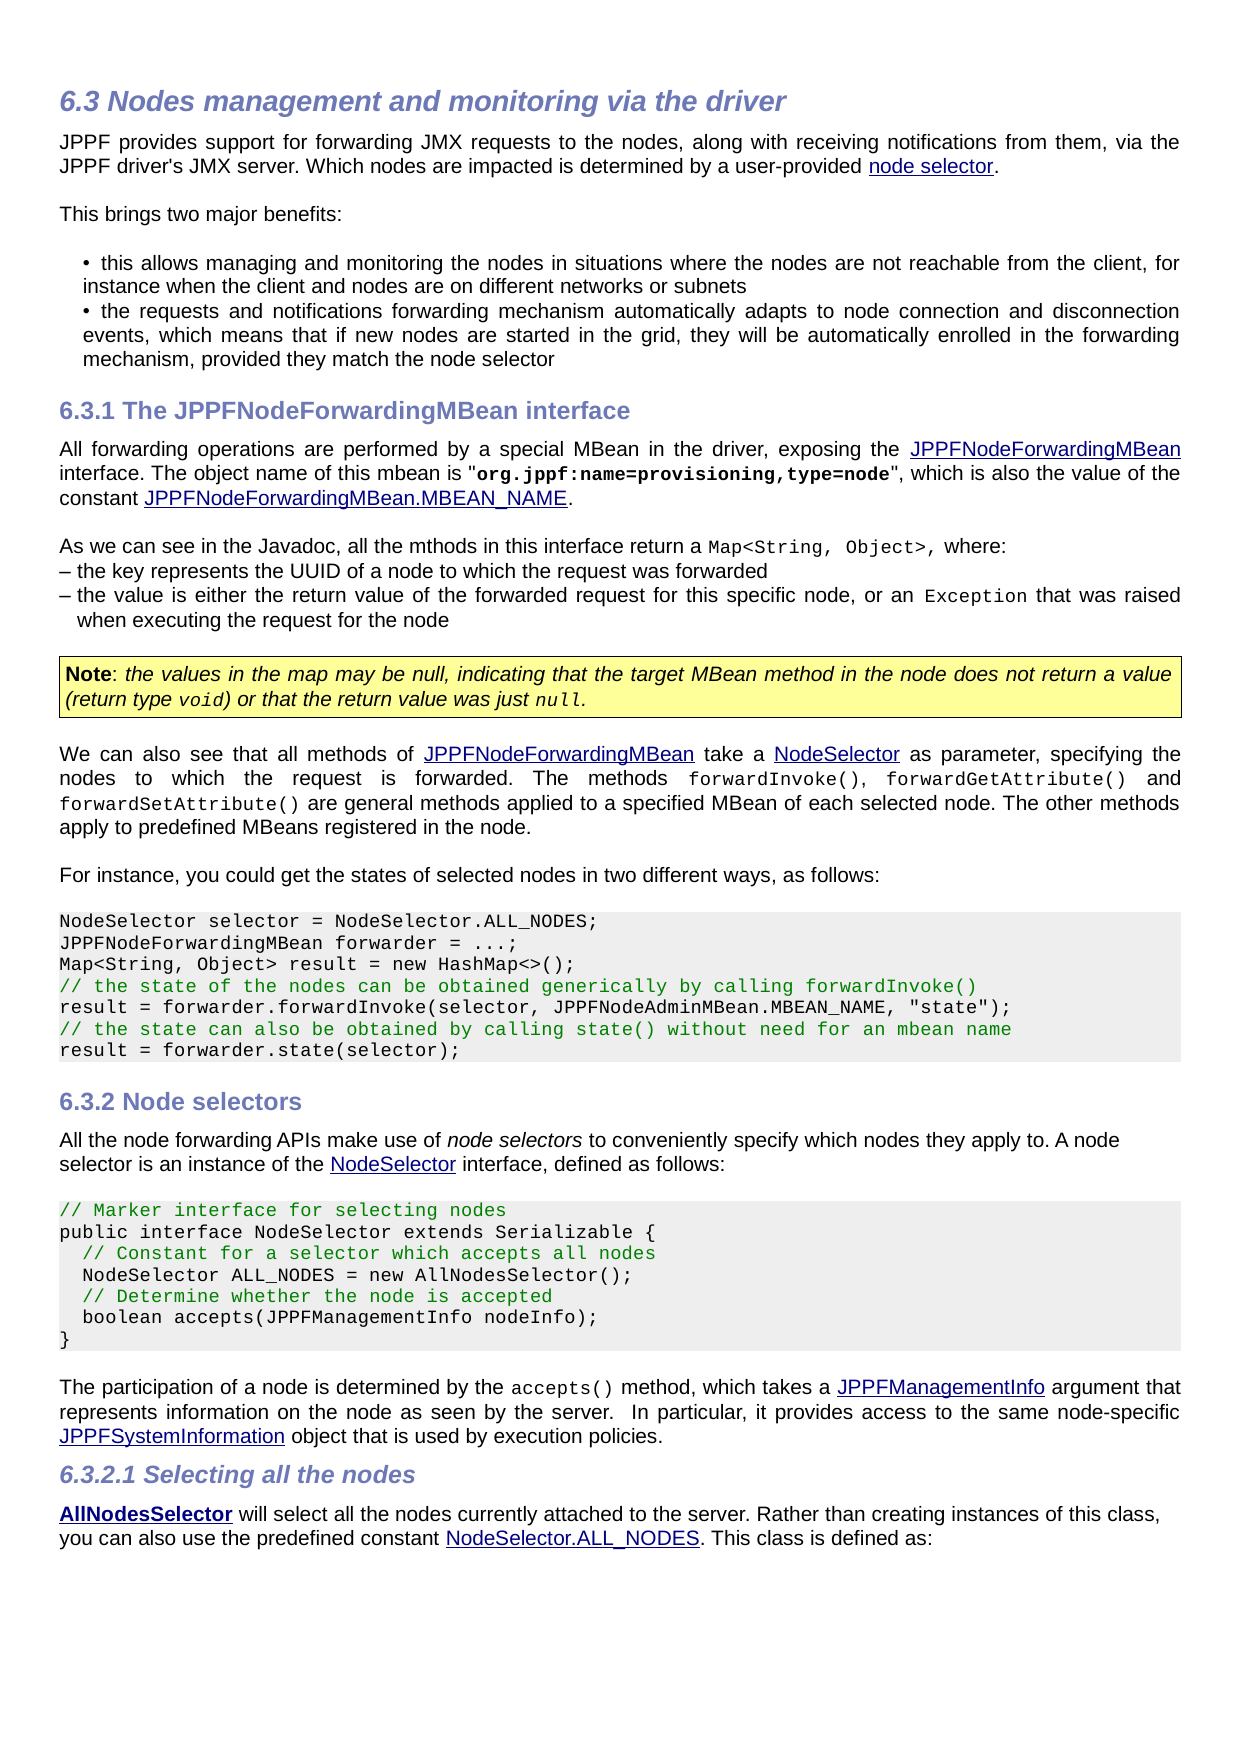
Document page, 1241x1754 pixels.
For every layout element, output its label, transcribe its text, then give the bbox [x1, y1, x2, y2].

text // Determine whether the node is accepted [59, 1286, 1181, 1308]
text The participation of a node is determined by the accepts() method, which takes a JPPFManagementInfo argument that represents information on the node as seen by the server. In particular, it provides access to the same node-specific JPPFSystemInformation object that is used by execution policies. [59, 1375, 1181, 1448]
text AllNodesSelector will select all the nodes currently attached to the server. Rather than creating instances of this class, you can also use the predefined constant NodeSelector.ALL_NODES. This class is defined as: [59, 1502, 1181, 1550]
text We can also see that all methods of JPPFNodeForwardingMBean take a NodeSelector as parameter, specifying the nodes to which the request is forwarded. The methods forwardInvoke(), forwardGetAttribute() and forwardSetAttribute() are general methods applied to a specified MBean of each selected node. The other methods apply to predefined MBeans registered in the node. [59, 741, 1181, 839]
subtitle Selecting all the nodes [59, 1460, 1181, 1489]
text public interface NodeSelector extends Serializable { [59, 1222, 1181, 1243]
subtitle The JPPFNodeForwardingMBean interface [59, 396, 1181, 425]
text NodeSelector selector = NodeSelector.ALL_NODES; [59, 912, 1181, 933]
text // Marker interface for selecting nodes [59, 1201, 1181, 1222]
text result = forwarder.forwardInvoke(selector, JPPFNodeAdminMBean.MBEAN_NAME, "state"); [59, 997, 1181, 1019]
list the requests and notifications forwarding mechanism automatically adapts to node connection and disconnection events, which means that if new nodes are started in the grid, they will be automatically enrolled in the forwarding mechanism, provided they match the node selector [83, 298, 1181, 371]
list this allows managing and monitoring the nodes in situations where the nodes are not reachable from the client, for instance when the client and nodes are on different networks or subnets [83, 250, 1181, 298]
text // the state can also be obtained by calling state() without need for an mbean name [59, 1019, 1181, 1040]
list the key represents the UUID of a node to which the request was forwarded [59, 559, 1181, 583]
subtitle Node selectors [59, 1087, 1181, 1116]
text boolean accepts(JPPFManagementInfo nodeInfo); [59, 1308, 1181, 1329]
text NodeSelector ALL_NODES = new AllNodesSelector(); [59, 1265, 1181, 1286]
text // Constant for a selector which accepts all nodes [59, 1243, 1181, 1265]
text For instance, you could get the states of selected nodes in two different ways, as follows: [59, 863, 1181, 887]
text All the node forwarding APIs make use of node selectors to conveniently specify which nodes they apply to. A node selector is an instance of the NodeSelector interface, defined as follows: [59, 1128, 1181, 1176]
text As we can see in the Javadoc, all the mthods in this interface return a Map<String, Object>, where: [59, 534, 1181, 559]
text This brings two major benefits: [59, 202, 1181, 226]
text JPPF provides support for forwarding JMX requests to the nodes, along with receiving notifications from them, via the JPPF driver's JMX server. Which nodes are impacted is determined by a user-provided node selector. [59, 130, 1181, 178]
text // the state of the nodes can be obtained generically by calling forwardInvoke() [59, 976, 1181, 997]
text JPPFNodeForwardingMBean forwarder = ...; [59, 933, 1181, 954]
text Note: the values in the map may be null, indicating that the target MBean method in the node does not return a value (return type void) or that the return value was just null. [60, 657, 1181, 717]
subtitle Nodes management and monitoring via the driver [59, 84, 1181, 118]
list the value is either the return value of the forwarded request for this specific node, or an Exception that was raised when executing the request for the node [59, 583, 1181, 632]
text result = forwarder.state(selector); [59, 1040, 1181, 1062]
text Map<String, Object> result = new HashMap<>(); [59, 954, 1181, 976]
text All forwarding operations are performed by a special MBean in the driver, exposing the JPPFNodeForwardingMBean interface. The object name of this mbean is "org.jppf:name=provisioning,type=node", which is also the value of the constant JPPFNodeForwardingMBean.MBEAN_NAME. [59, 437, 1181, 510]
text } [59, 1329, 1181, 1351]
